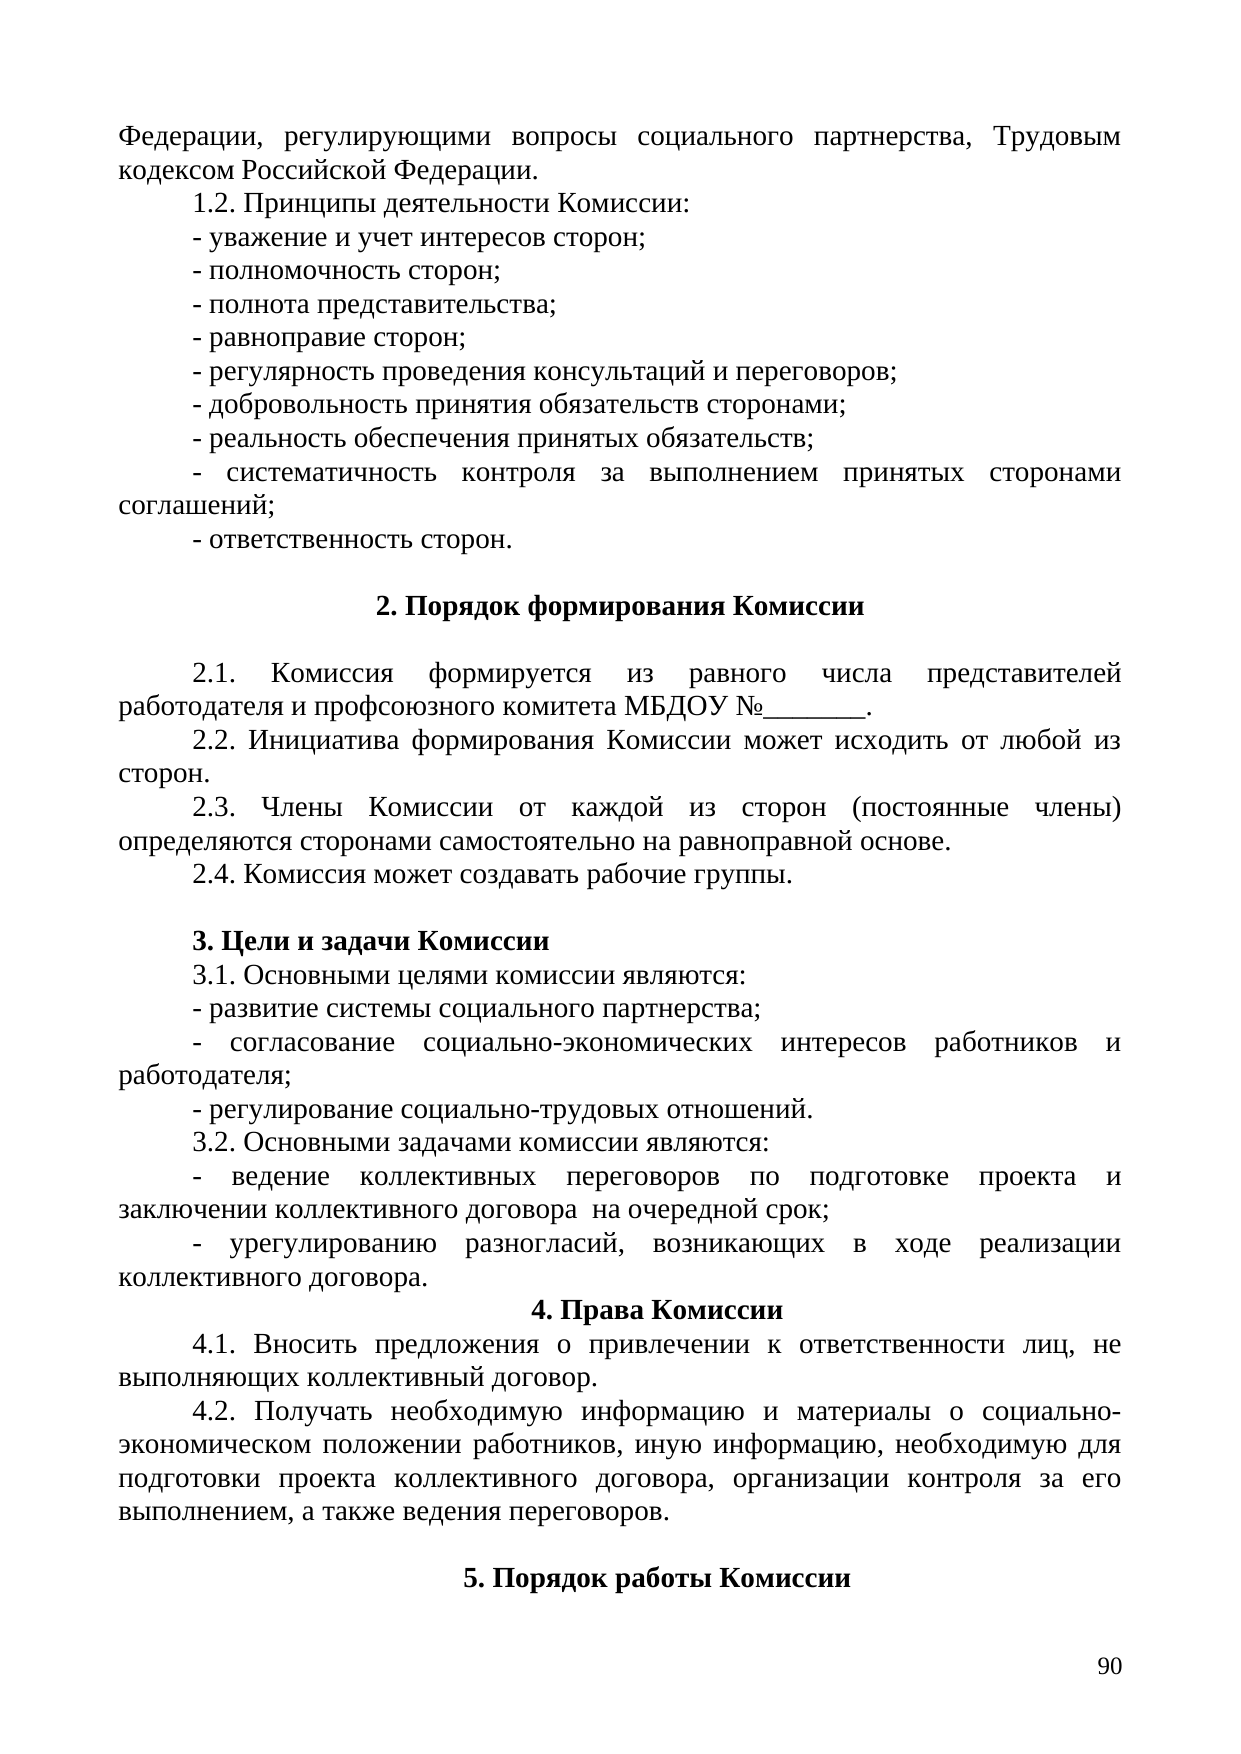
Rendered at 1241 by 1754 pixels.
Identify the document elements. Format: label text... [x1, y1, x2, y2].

text 1.2. Принципы деятельности Комиссии: [118, 185, 1122, 219]
text - систематичность контроля за выполнением принятых сторонами соглашений; [118, 454, 1122, 521]
text 2.4. Комиссия может создавать рабочие группы. [118, 856, 1122, 890]
text - ответственность сторон. [118, 521, 1122, 554]
text - урегулированию разногласий, возникающих в ходе реализации коллективного договора. [118, 1225, 1122, 1292]
text - равноправие сторон; [118, 319, 1122, 353]
text - уважение и учет интересов сторон; [118, 219, 1122, 252]
text 2. Порядок формирования Комиссии [118, 554, 1122, 621]
text - развитие системы социального партнерства; [118, 990, 1122, 1024]
text - добровольность принятия обязательств сторонами; [118, 387, 1122, 420]
text 4.1. Вносить предложения о привлечении к ответственности лиц, не выполняющих коллективный договор. [118, 1326, 1122, 1393]
text - согласование социально-экономических интересов работников и работодателя; [118, 1024, 1122, 1091]
text 3.2. Основными задачами комиссии являются: [118, 1124, 1122, 1158]
text 3.1. Основными целями комиссии являются: [118, 957, 1122, 990]
text - ведение коллективных переговоров по подготовке проекта и заключении коллективного договора на очередной срок; [118, 1158, 1122, 1225]
text 2.1. Комиссия формируется из равного числа представителей работодателя и профсоюзного комитета МБДОУ №_______. [118, 655, 1122, 722]
text 5. Порядок работы Комиссии [118, 1561, 1122, 1594]
text - полномочность сторон; [118, 252, 1122, 286]
text 4.2. Получать необходимую информацию и материалы о социально-экономическом положении работников, иную информацию, необходимую для подготовки проекта коллективного договора, организации контроля за его выполнением, а также ведения переговоров. [118, 1393, 1122, 1527]
text 3. Цели и задачи Комиссии [118, 923, 1122, 957]
text - полнота представительства; [118, 286, 1122, 319]
text - регулирование социально-трудовых отношений. [118, 1091, 1122, 1124]
text 2.3. Члены Комиссии от каждой из сторон (постоянные члены) определяются сторонами самостоятельно на равноправной основе. [118, 789, 1122, 856]
text Федерации, регулирующими вопросы социального партнерства, Трудовым кодексом Российской Федерации. [118, 118, 1122, 185]
text 4. Права Комиссии [118, 1292, 1122, 1326]
text - реальность обеспечения принятых обязательств; [118, 420, 1122, 454]
text - регулярность проведения консультаций и переговоров; [118, 353, 1122, 387]
text 2.2. Инициатива формирования Комиссии может исходить от любой из сторон. [118, 722, 1122, 789]
